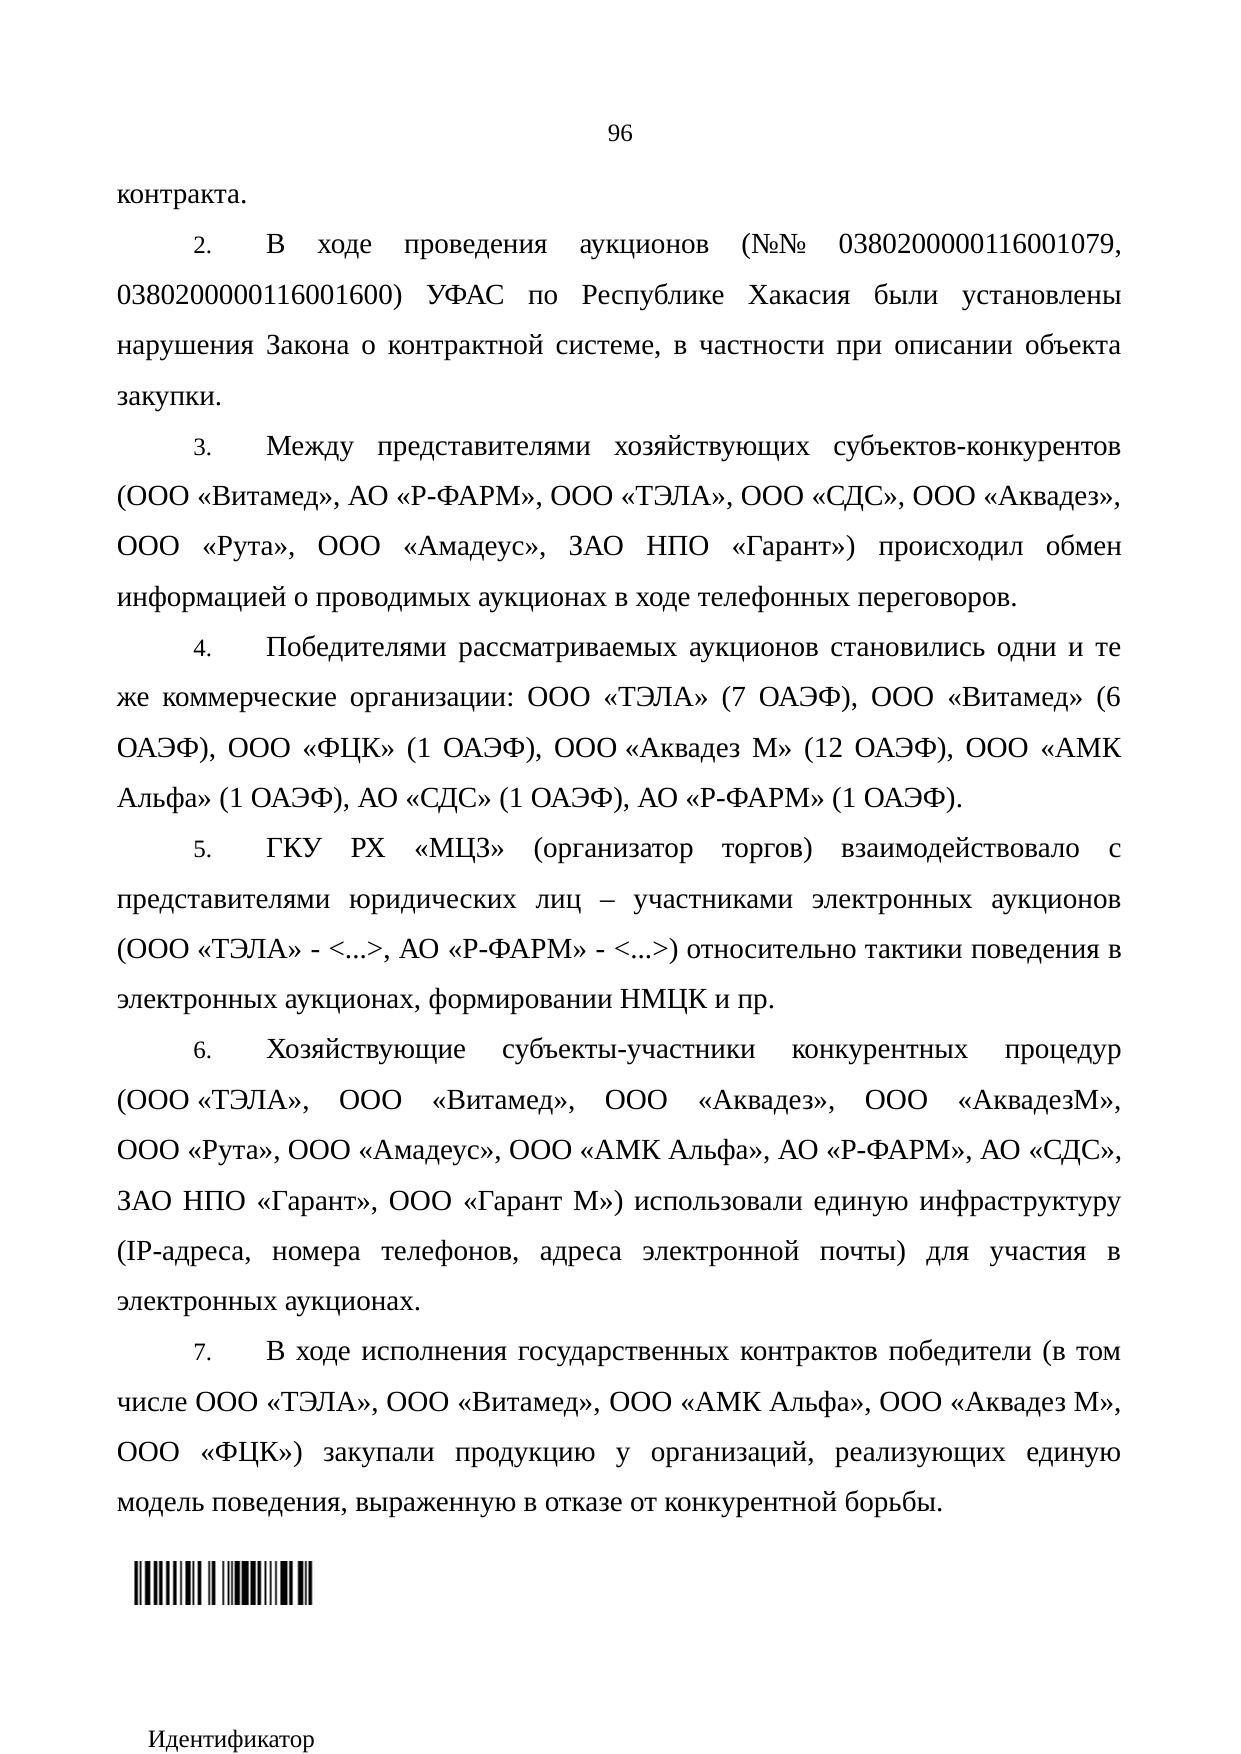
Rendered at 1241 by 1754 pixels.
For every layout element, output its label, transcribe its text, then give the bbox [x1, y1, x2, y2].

list контракта. [117, 176, 1122, 210]
list ГКУ РХ «МЦЗ» (организатор торгов) взаимодействовало с представителями юридических лиц – участниками электронных аукционов (ООО «ТЭЛА» - <...>, АО «Р-ФАРМ» - <...>) относительно тактики поведения в электронных аукционах, формировании НМЦК и пр. [117, 830, 1122, 1015]
list Хозяйствующие субъекты-участники конкурентных процедур (ООО «ТЭЛА», ООО «Витамед», ООО «Аквадез», ООО «АквадезМ», ООО «Рута», ООО «Амадеус», ООО «АМК Альфа», АО «Р-ФАРМ», АО «СДС», ЗАО НПО «Гарант», ООО «Гарант М») использовали единую инфраструктуру (IP-адреса, номера телефонов, адреса электронной почты) для участия в электронных аукционах. [117, 1032, 1122, 1317]
list Между представителями хозяйствующих субъектов-конкурентов (ООО «Витамед», АО «Р-ФАРМ», ООО «ТЭЛА», ООО «СДС», ООО «Аквадез», ООО «Рута», ООО «Амадеус», ЗАО НПО «Гарант») происходил обмен информацией о проводимых аукционах в ходе телефонных переговоров. [117, 428, 1122, 612]
list В ходе исполнения государственных контрактов победители (в том числе ООО «ТЭЛА», ООО «Витамед», ООО «АМК Альфа», ООО «Аквадез М», ООО «ФЦК») закупали продукцию у организаций, реализующих единую модель поведения, выраженную в отказе от конкурентной борьбы. [117, 1333, 1122, 1518]
list В ходе проведения аукционов (№№ 0380200000116001079, 0380200000116001600) УФАС по Республике Хакасия были установлены нарушения Закона о контрактной системе, в частности при описании объекта закупки. [117, 227, 1122, 411]
list Победителями рассматриваемых аукционов становились одни и те же коммерческие организации: ООО «ТЭЛА» (7 ОАЭФ), ООО «Витамед» (6 ОАЭФ), ООО «ФЦК» (1 ОАЭФ), ООО «Аквадез М» (12 ОАЭФ), ООО «АМК Альфа» (1 ОАЭФ), АО «СДС» (1 ОАЭФ), АО «Р-ФАРМ» (1 ОАЭФ). [117, 629, 1122, 814]
picture [119, 1561, 329, 1605]
